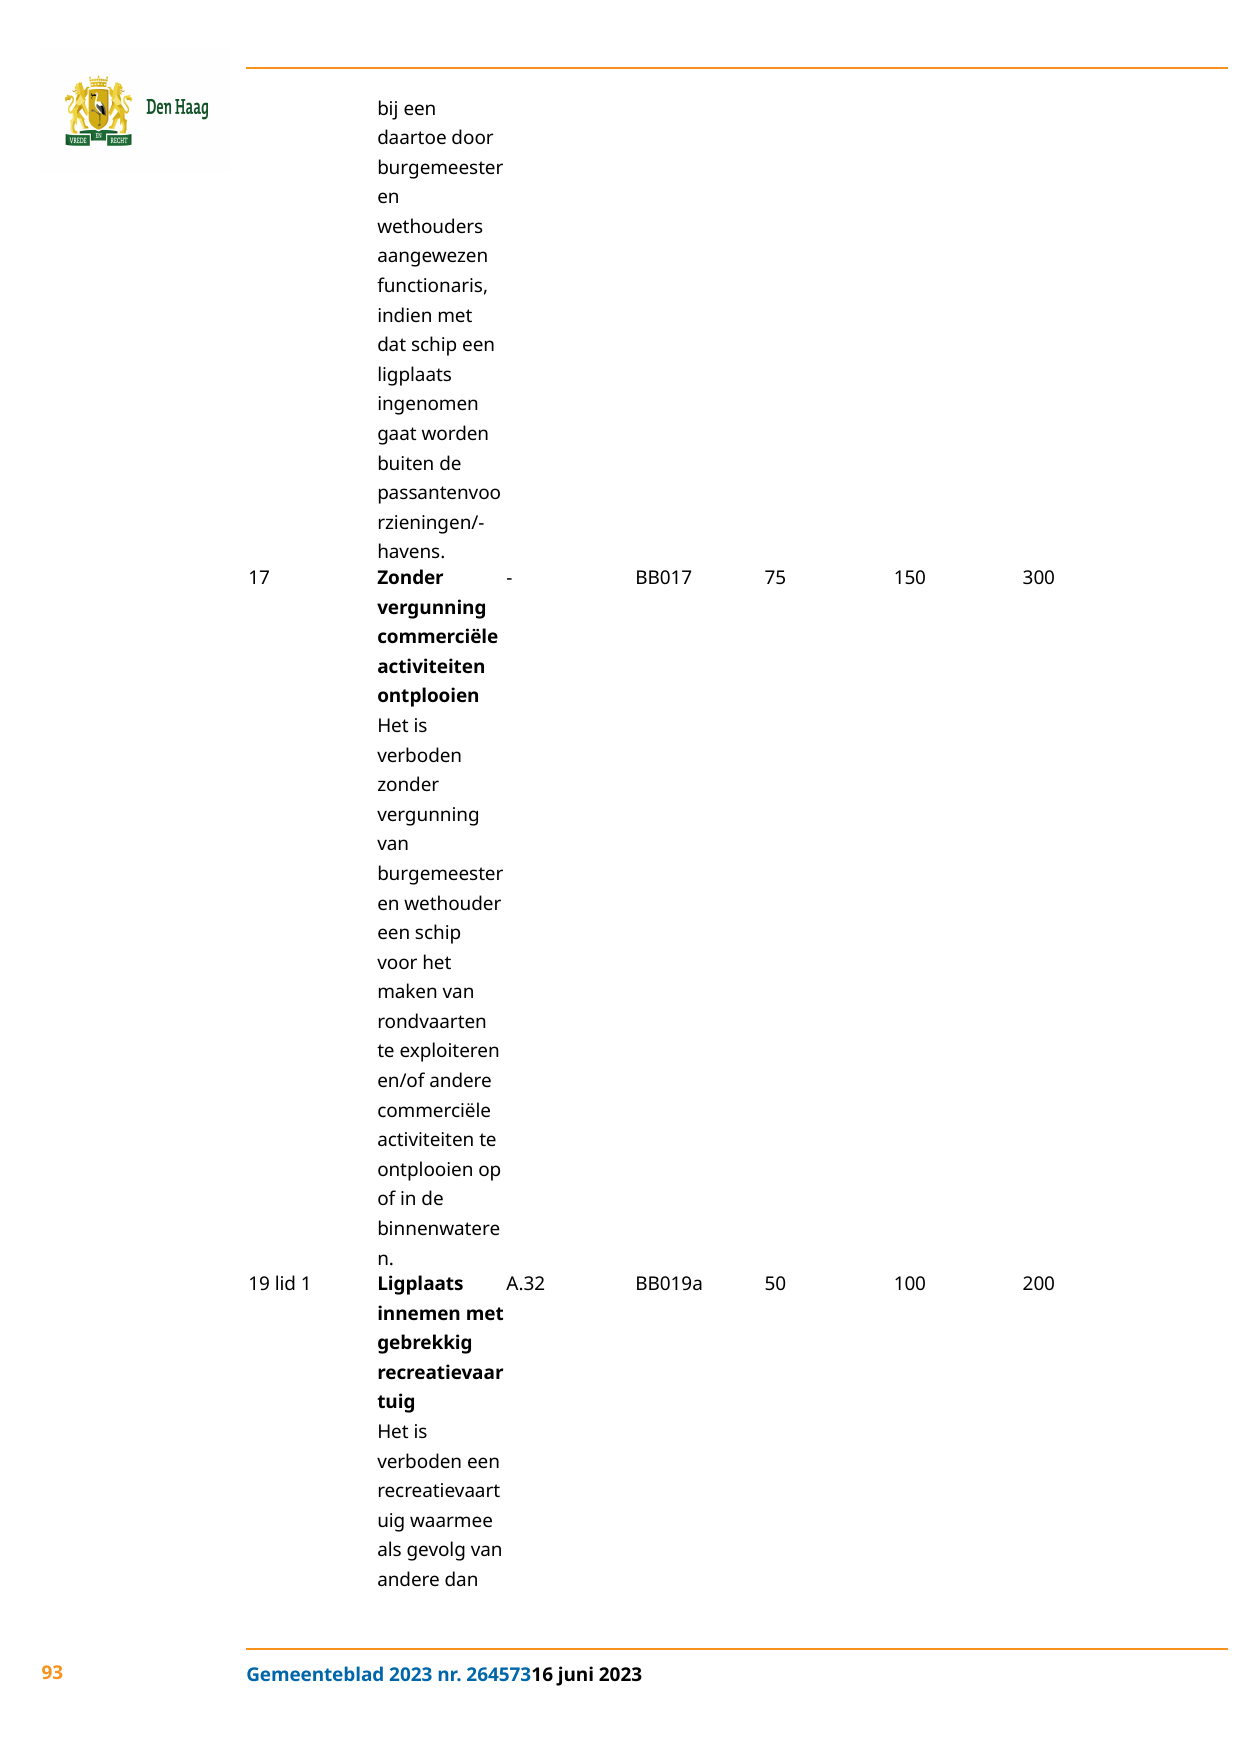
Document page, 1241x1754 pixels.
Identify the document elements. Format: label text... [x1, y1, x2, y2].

table_cell - [506, 95, 635, 564]
table_cell 50 [764, 1270, 893, 1592]
table_cell [635, 95, 764, 564]
picture [41, 47, 231, 172]
table_cell 300 [1023, 564, 1152, 1270]
table_cell 75 [764, 564, 893, 1270]
table_cell 17 [248, 564, 377, 1270]
table_cell [764, 95, 893, 564]
table_cell bij een daartoe door burgemeester en wethouders aangewezen functionaris, indien met dat schip een ligplaats ingenomen gaat worden buiten de passantenvoorzieningen/-havens. [377, 95, 506, 564]
table_cell 200 [1023, 1270, 1152, 1592]
table_cell Zonder vergunning commerciële activiteiten ontplooien Het is verboden zonder vergunning van burgemeester en wethouder een schip voor het maken van rondvaarten te exploiteren en/of andere commerciële activiteiten te ontplooien op of in de binnenwateren. [377, 564, 506, 1270]
table_cell [248, 95, 377, 564]
table_cell [894, 95, 1022, 564]
table_cell A.32 [506, 1270, 635, 1592]
table_cell Ligplaats innemen met gebrekkig recreatievaartuig Het is verboden een recreatievaartuig waarmee als gevolg van andere dan [377, 1270, 506, 1592]
table_cell - [506, 564, 635, 1270]
table_cell BB019a [635, 1270, 764, 1592]
table_cell [1023, 95, 1152, 564]
table_cell 150 [894, 564, 1022, 1270]
table_cell 19 lid 1 [248, 1270, 377, 1592]
table_cell BB017 [635, 564, 764, 1270]
table_cell 100 [894, 1270, 1022, 1592]
